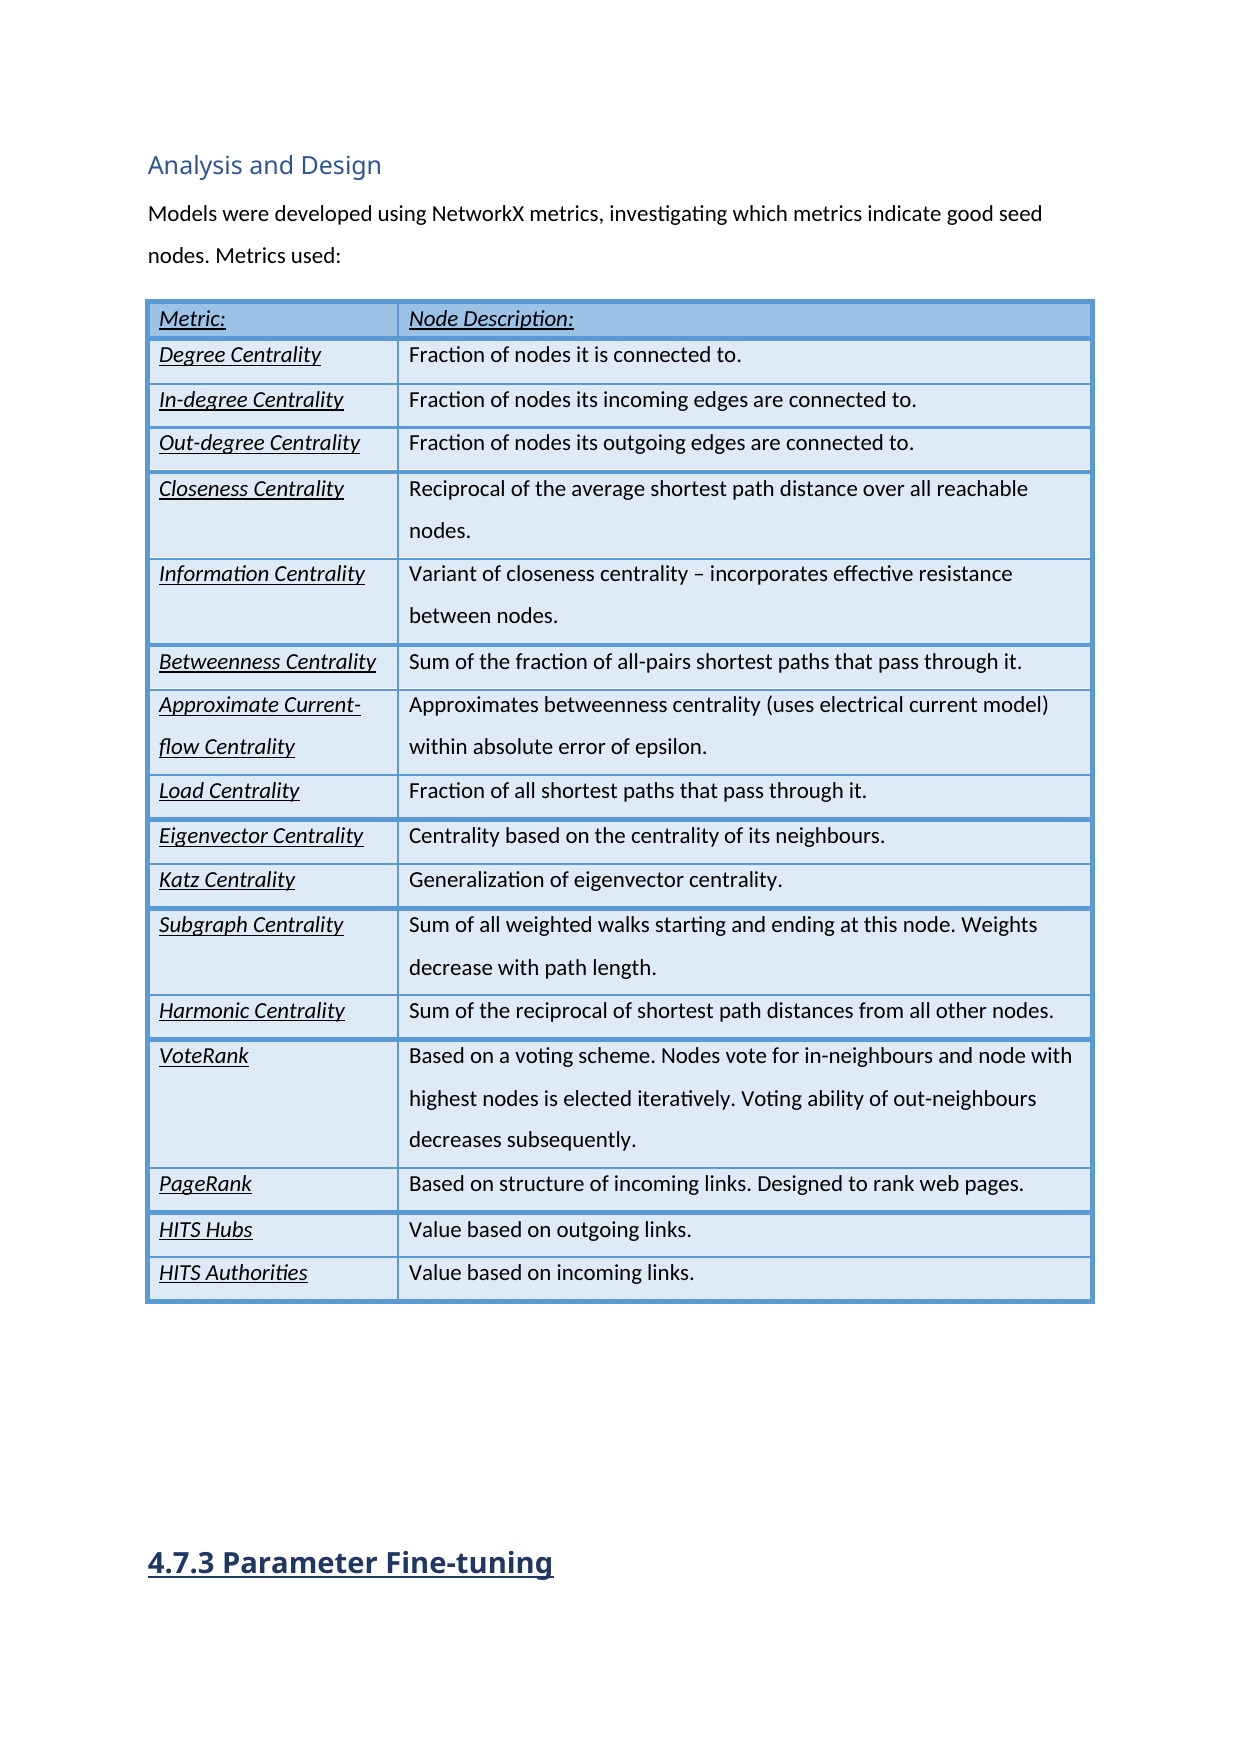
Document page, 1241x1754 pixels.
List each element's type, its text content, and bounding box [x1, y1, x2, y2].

table_cell In-degree Centrality [150, 385, 397, 426]
table_cell Eigenvector Centrality [150, 822, 397, 863]
table_cell VoteRank [150, 1042, 397, 1167]
table_cell Fraction of nodes its incoming edges are connected to. [399, 385, 1090, 426]
table_cell HITS Authorities [150, 1258, 397, 1299]
table_cell Subgraph Centrality [150, 911, 397, 994]
table_cell Sum of all weighted walks starting and ending at this node. Weights decrease with path length. [399, 911, 1090, 994]
table_cell HITS Hubs [150, 1215, 397, 1256]
table_cell Reciprocal of the average shortest path distance over all reachable nodes. [399, 474, 1090, 557]
table_cell Fraction of all shortest paths that pass through it. [399, 776, 1090, 817]
subtitle Analysis and Design [148, 148, 1092, 182]
table_cell Degree Centrality [150, 341, 397, 383]
table_cell Approximates betweenness centrality (uses electrical current model) within absolute error of epsilon. [399, 691, 1090, 774]
table_cell PageRank [150, 1169, 397, 1210]
table_cell Approximate Current-flow Centrality [150, 691, 397, 774]
text Models were developed using NetworkX metrics, investigating which metrics indicate good seed nodes. Metrics used: [148, 199, 1092, 269]
table_cell Katz Centrality [150, 865, 397, 906]
table_cell Value based on outgoing links. [399, 1215, 1090, 1256]
table_cell Betweenness Centrality [150, 647, 397, 688]
table_cell Information Centrality [150, 560, 397, 643]
table_cell Out-degree Centrality [150, 429, 397, 469]
table_header Metric: [150, 304, 397, 336]
table_cell Centrality based on the centrality of its neighbours. [399, 822, 1090, 863]
table_cell Based on a voting scheme. Nodes vote for in-neighbours and node with highest nodes is elected iteratively. Voting ability of out-neighbours decreases subsequently. [399, 1042, 1090, 1167]
table_cell Variant of closeness centrality – incorporates effective resistance between nodes. [399, 560, 1090, 643]
table_cell Generalization of eigenvector centrality. [399, 865, 1090, 906]
table_cell Sum of the reciprocal of shortest path distances from all other nodes. [399, 996, 1090, 1037]
subtitle 4.7.3 Parameter Fine-tuning [148, 1542, 1092, 1582]
table_cell Harmonic Centrality [150, 996, 397, 1037]
table_cell Sum of the fraction of all-pairs shortest paths that pass through it. [399, 647, 1090, 688]
table_cell Value based on incoming links. [399, 1258, 1090, 1299]
table_cell Fraction of nodes its outgoing edges are connected to. [399, 429, 1090, 469]
table_cell Fraction of nodes it is connected to. [399, 341, 1090, 383]
table_cell Load Centrality [150, 776, 397, 817]
table_cell Closeness Centrality [150, 474, 397, 557]
table_header Node Description: [399, 304, 1090, 336]
table_cell Based on structure of incoming links. Designed to rank web pages. [399, 1169, 1090, 1210]
